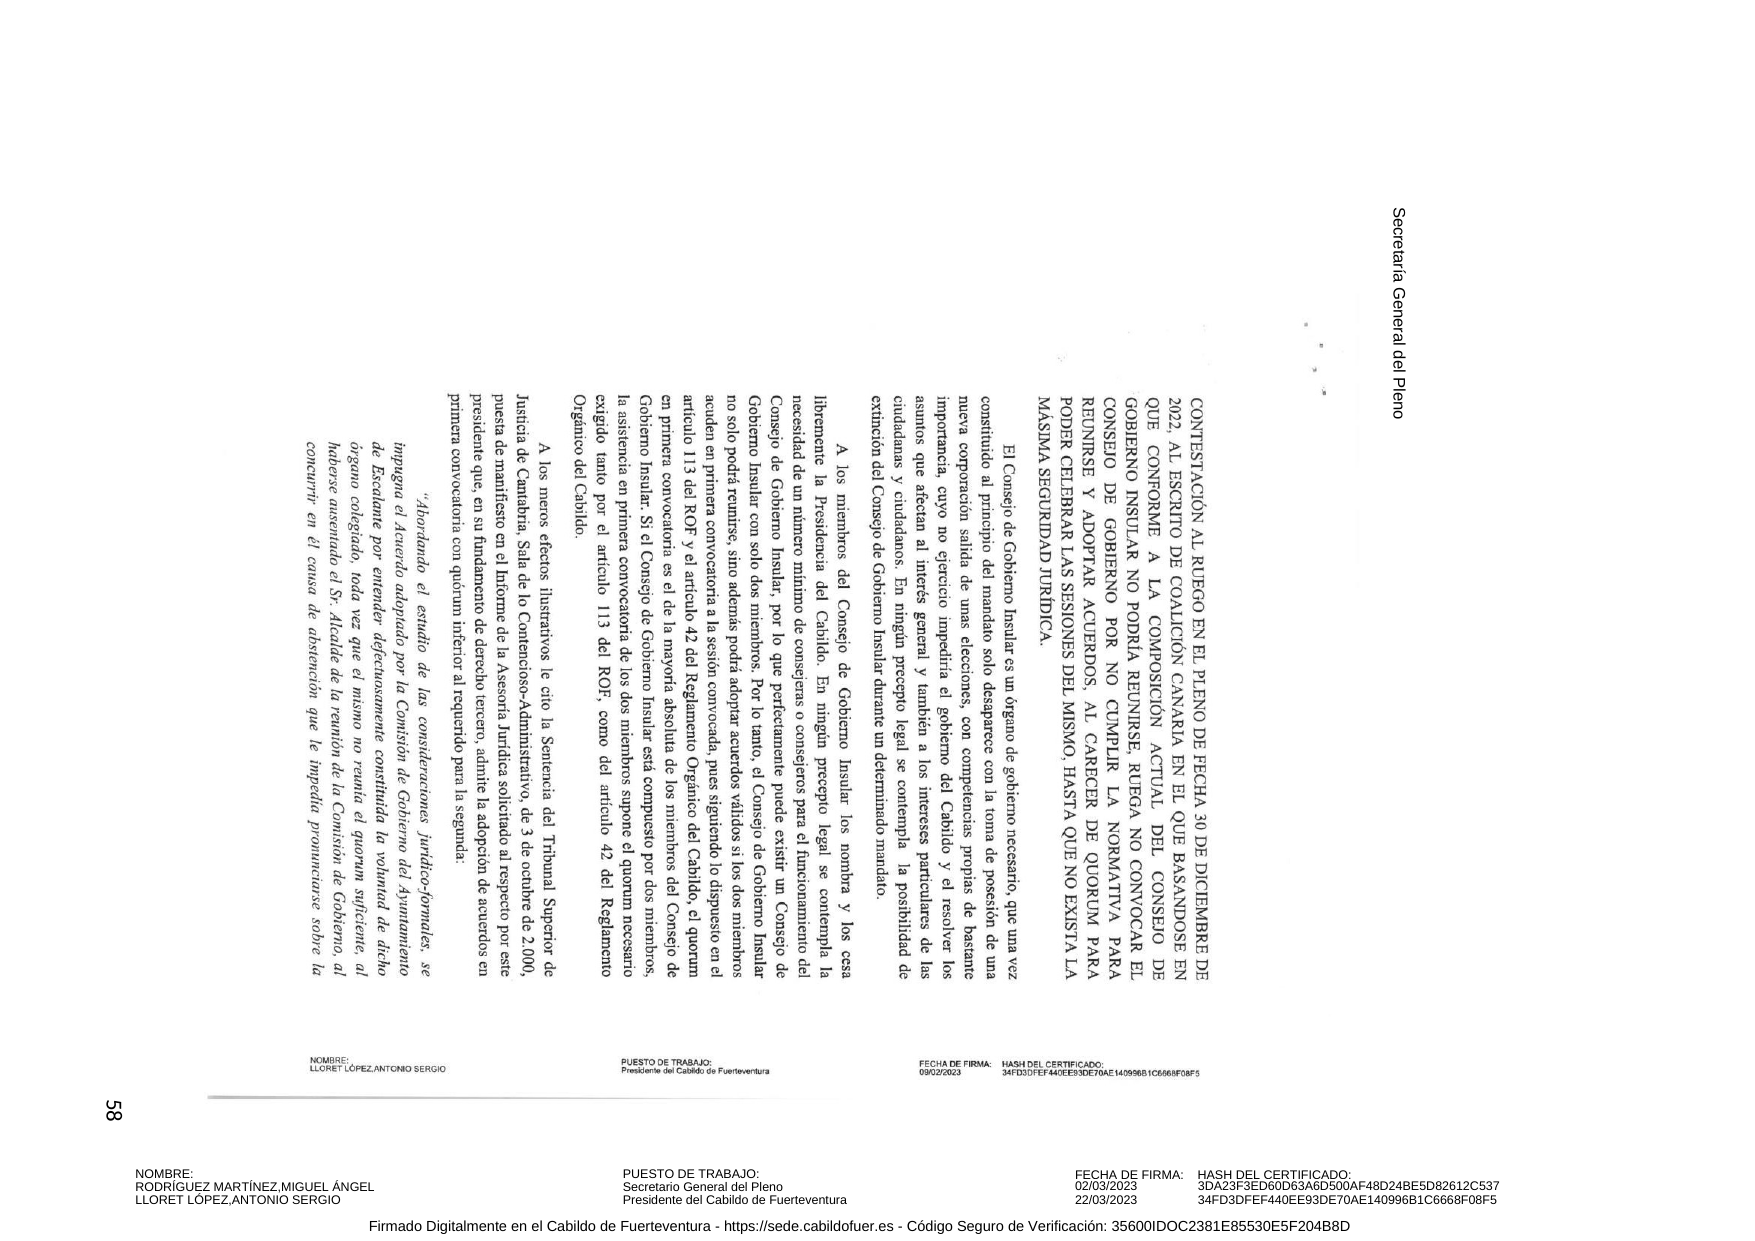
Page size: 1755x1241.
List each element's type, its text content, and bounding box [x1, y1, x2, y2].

text Secretaría General del Pleno [1390, 207, 1409, 424]
text 58 [102, 1099, 127, 1124]
